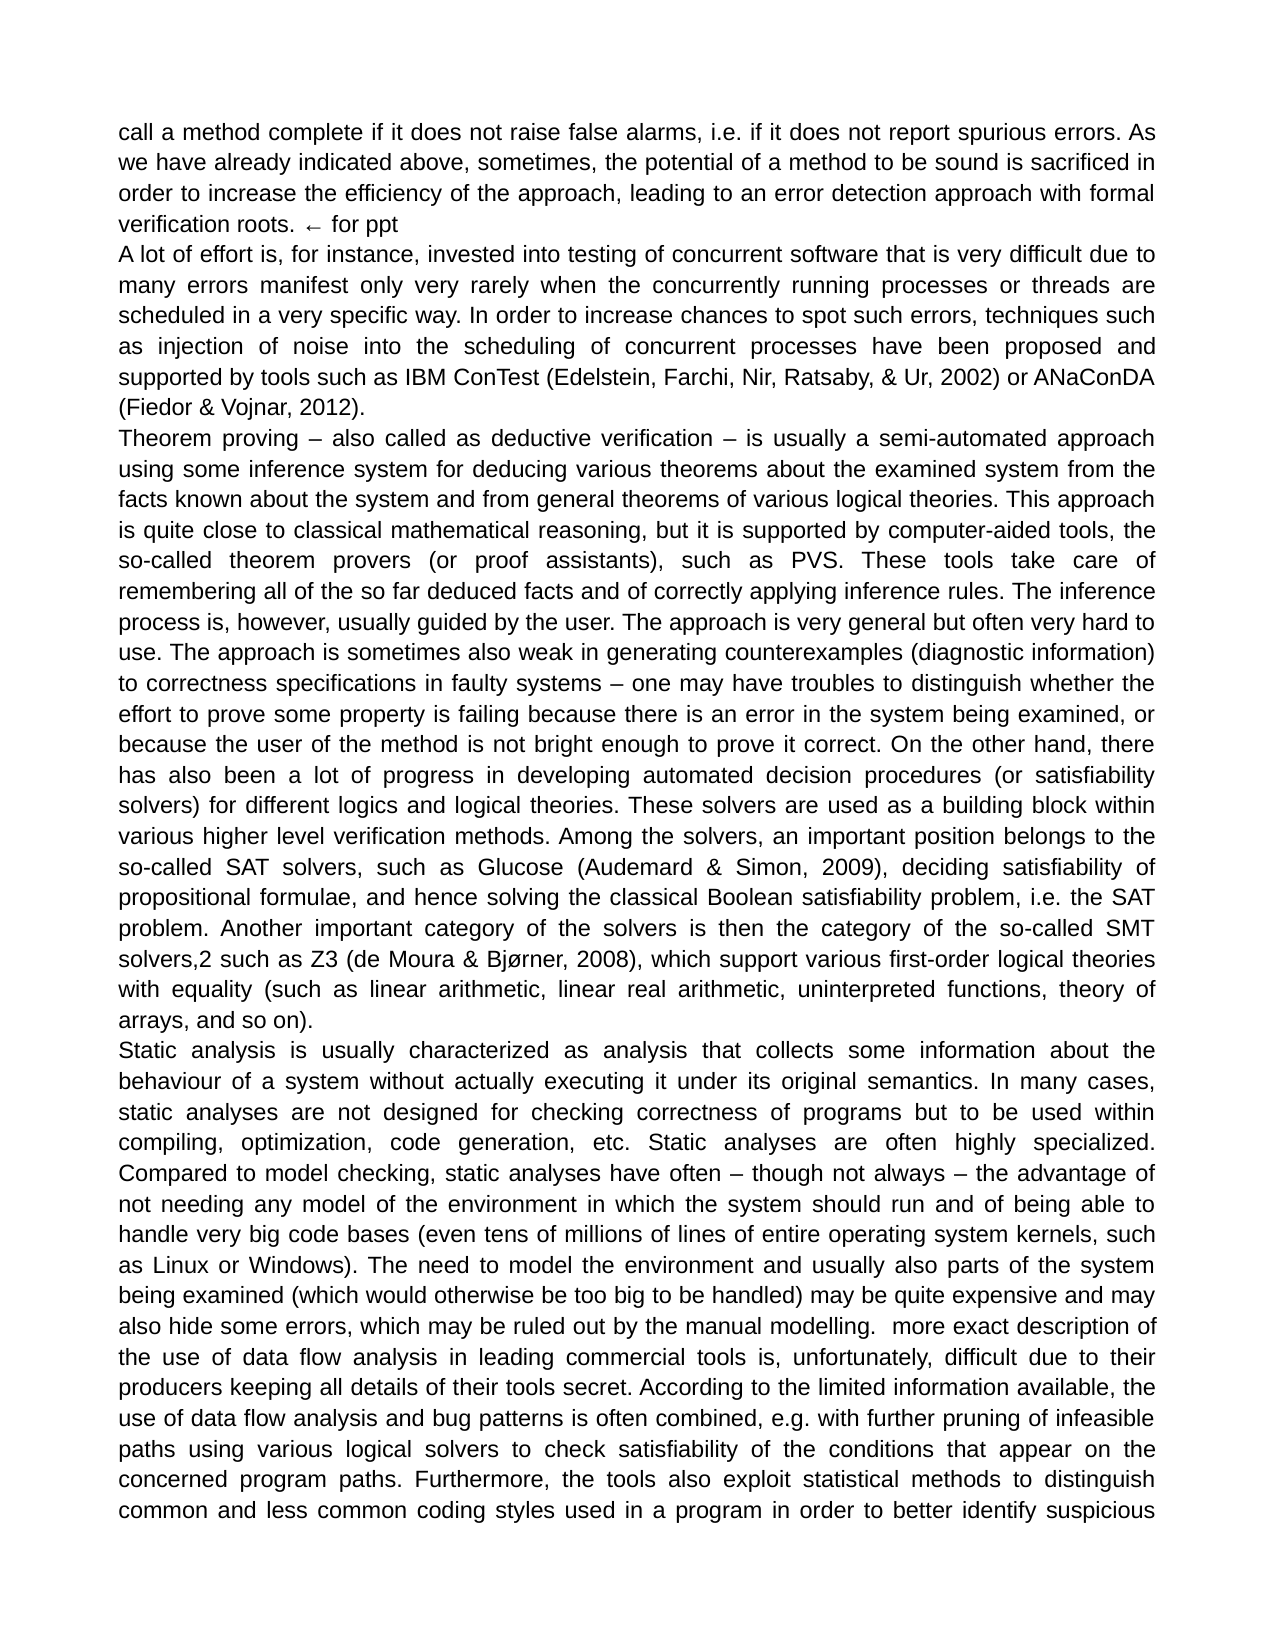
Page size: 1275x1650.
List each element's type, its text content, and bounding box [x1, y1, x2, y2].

text Static analysis is usually characterized as analysis that collects some information about the behaviour of a system without actually executing it under its original semantics. In many cases, static analyses are not designed for checking correctness of programs but to be used within compiling, optimization, code generation, etc. Static analyses are often highly specialized. Compared to model checking, static analyses have often – though not always – the advantage of not needing any model of the environment in which the system should run and of being able to handle very big code bases (even tens of millions of lines of entire operating system kernels, such as Linux or Windows). The need to model the environment and usually also parts of the system being examined (which would otherwise be too big to be handled) may be quite expensive and may also hide some errors, which may be ruled out by the manual modelling. more exact description of the use of data flow analysis in leading commercial tools is, unfortunately, difficult due to their producers keeping all details of their tools secret. According to the limited information available, the use of data flow analysis and bug patterns is often combined, e.g. with further pruning of infeasible paths using various logical solvers to check satisfiability of the conditions that appear on the concerned program paths. Furthermore, the tools also exploit statistical methods to distinguish common and less common coding styles used in a program in order to better identify suspicious [118, 1037, 1157, 1523]
text Theorem proving – also called as deductive verification – is usually a semi-automated approach using some inference system for deducing various theorems about the examined system from the facts known about the system and from general theorems of various logical theories. This approach is quite close to classical mathematical reasoning, but it is supported by computer-aided tools, the so-called theorem provers (or proof assistants), such as PVS. These tools take care of remembering all of the so far deduced facts and of correctly applying inference rules. The inference process is, however, usually guided by the user. The approach is very general but often very hard to use. The approach is sometimes also weak in generating counterexamples (diagnostic information) to correctness specifications in faulty systems – one may have troubles to distinguish whether the effort to prove some property is failing because there is an error in the system being examined, or because the user of the method is not bright enough to prove it correct. On the other hand, there has also been a lot of progress in developing automated decision procedures (or satisfiability solvers) for different logics and logical theories. These solvers are used as a building block within various higher level verification methods. Among the solvers, an important position belongs to the so-called SAT solvers, such as Glucose (Audemard & Simon, 2009), deciding satisfiability of propositional formulae, and hence solving the classical Boolean satisfiability problem, i.e. the SAT problem. Another important category of the solvers is then the category of the so-called SMT solvers,2 such as Z3 (de Moura & Bjørner, 2008), which support various first-order logical theories with equality (such as linear arithmetic, linear real arithmetic, uninterpreted functions, theory of arrays, and so on). [118, 424, 1157, 1033]
text call a method complete if it does not raise false alarms, i.e. if it does not report spurious errors. As we have already indicated above, sometimes, the potential of a method to be sound is sacrificed in order to increase the efficiency of the approach, leading to an error detection approach with formal verification roots. ← for ppt [118, 118, 1157, 237]
text A lot of effort is, for instance, invested into testing of concurrent software that is very difficult due to many errors manifest only very rarely when the concurrently running processes or threads are scheduled in a very specific way. In order to increase chances to spot such errors, techniques such as injection of noise into the scheduling of concurrent processes have been proposed and supported by tools such as IBM ConTest (Edelstein, Farchi, Nir, Ratsaby, & Ur, 2002) or ANaConDA (Fiedor & Vojnar, 2012). [118, 241, 1157, 421]
